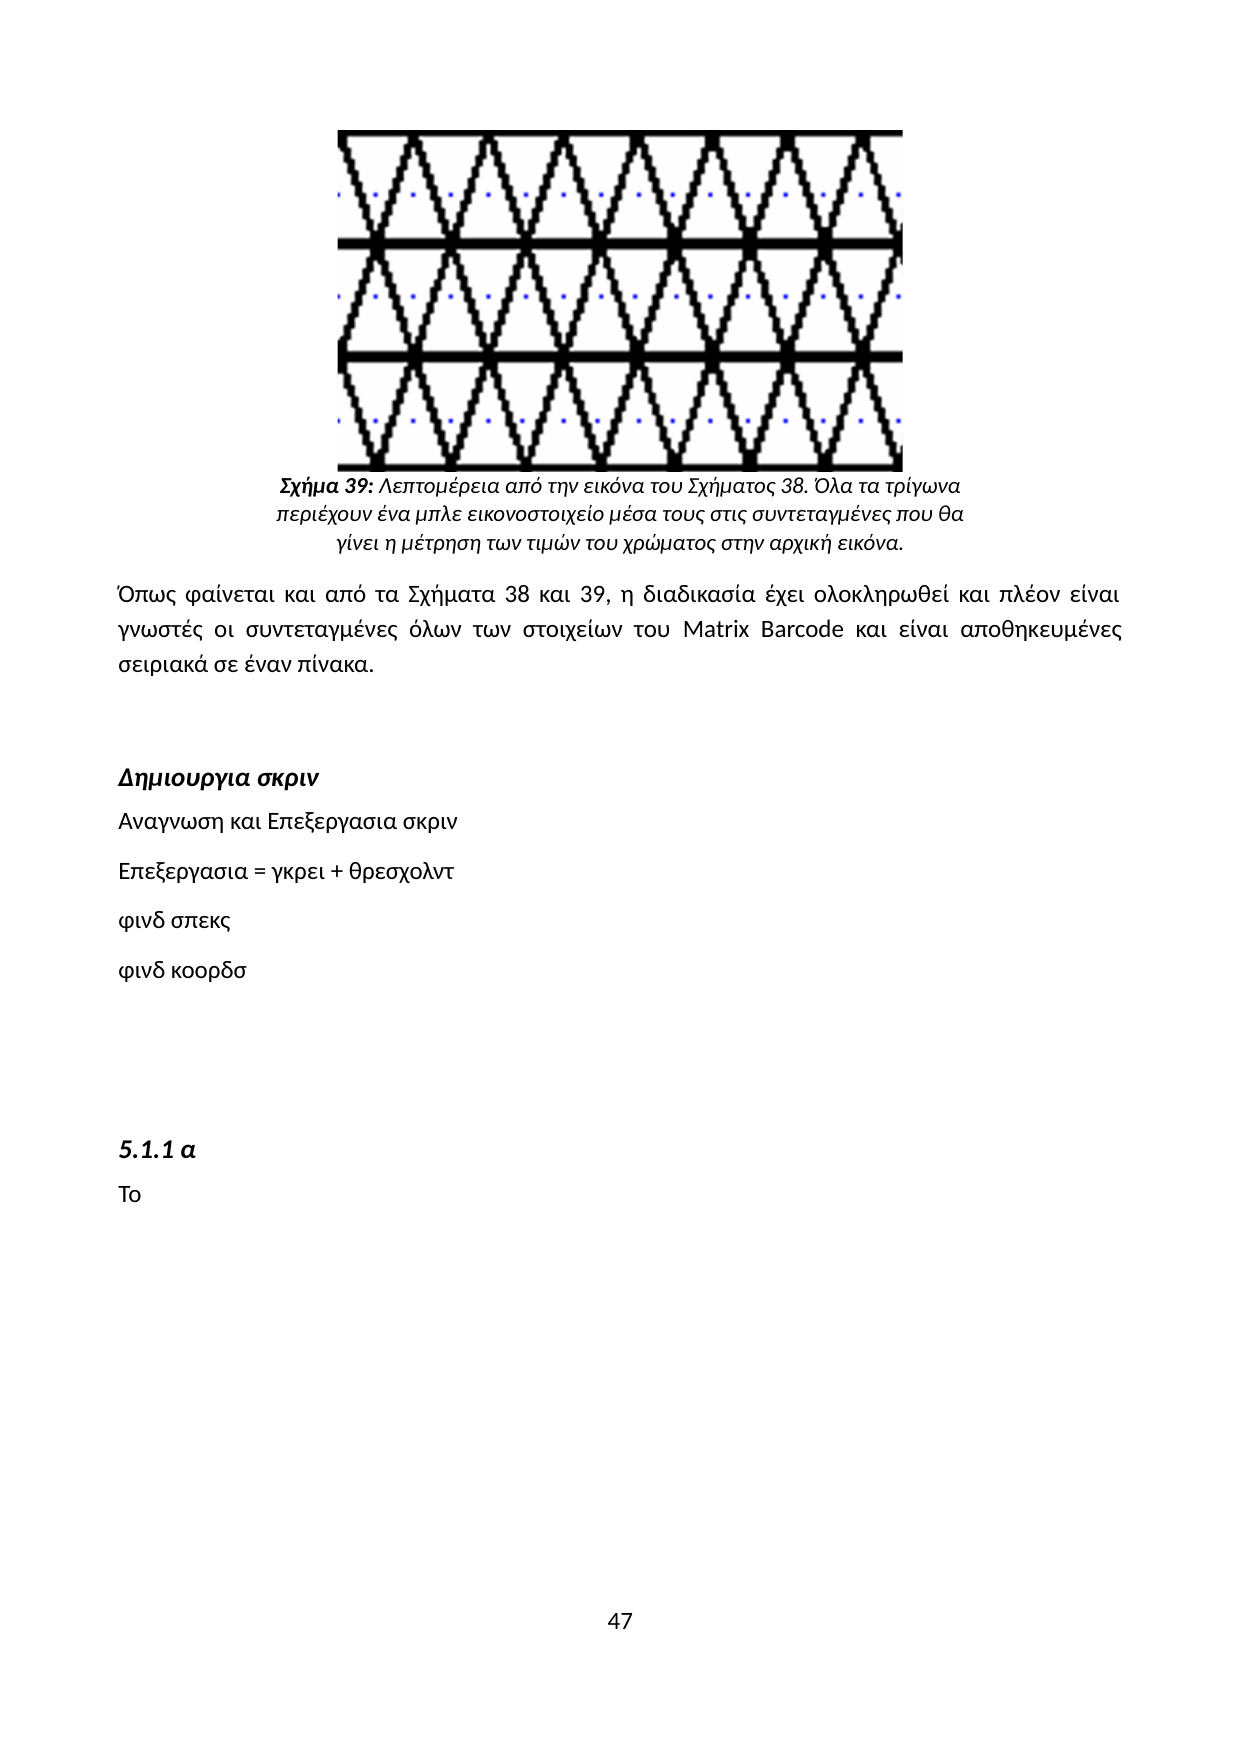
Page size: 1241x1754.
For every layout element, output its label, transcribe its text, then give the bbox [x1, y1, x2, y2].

subtitle Δημιουργια σκριν [118, 760, 1122, 793]
text Αναγνωση και Επεξεργασια σκριν [118, 806, 1122, 836]
text φινδ κοορδσ [118, 954, 1122, 985]
text Το [118, 1178, 1122, 1208]
text Επεξεργασια = γκρει + θρεσχολντ [118, 855, 1122, 886]
subtitle 5.1.1 α [118, 1132, 1122, 1165]
text Σχήμα 39: Λεπτομέρεια από την εικόνα του Σχήματος 38. Όλα τα τρίγωνα περιέχουν ένα μπλε εικονοστοιχείο μέσα τους στις συντεταγμένες που θα γίνει η μέτρηση των τιμών του χρώματος στην αρχική εικόνα. [271, 131, 969, 556]
text Όπως φαίνεται και από τα Σχήματα 38 και 39, η διαδικασία έχει ολοκληρωθεί και πλέον είναι γνωστές οι συντεταγμένες όλων των στοιχείων του Matrix Barcode και είναι αποθηκευμένες σειριακά σε έναν πίνακα. [118, 118, 1122, 679]
picture [337, 130, 903, 472]
text φινδ σπεκς [118, 905, 1122, 935]
